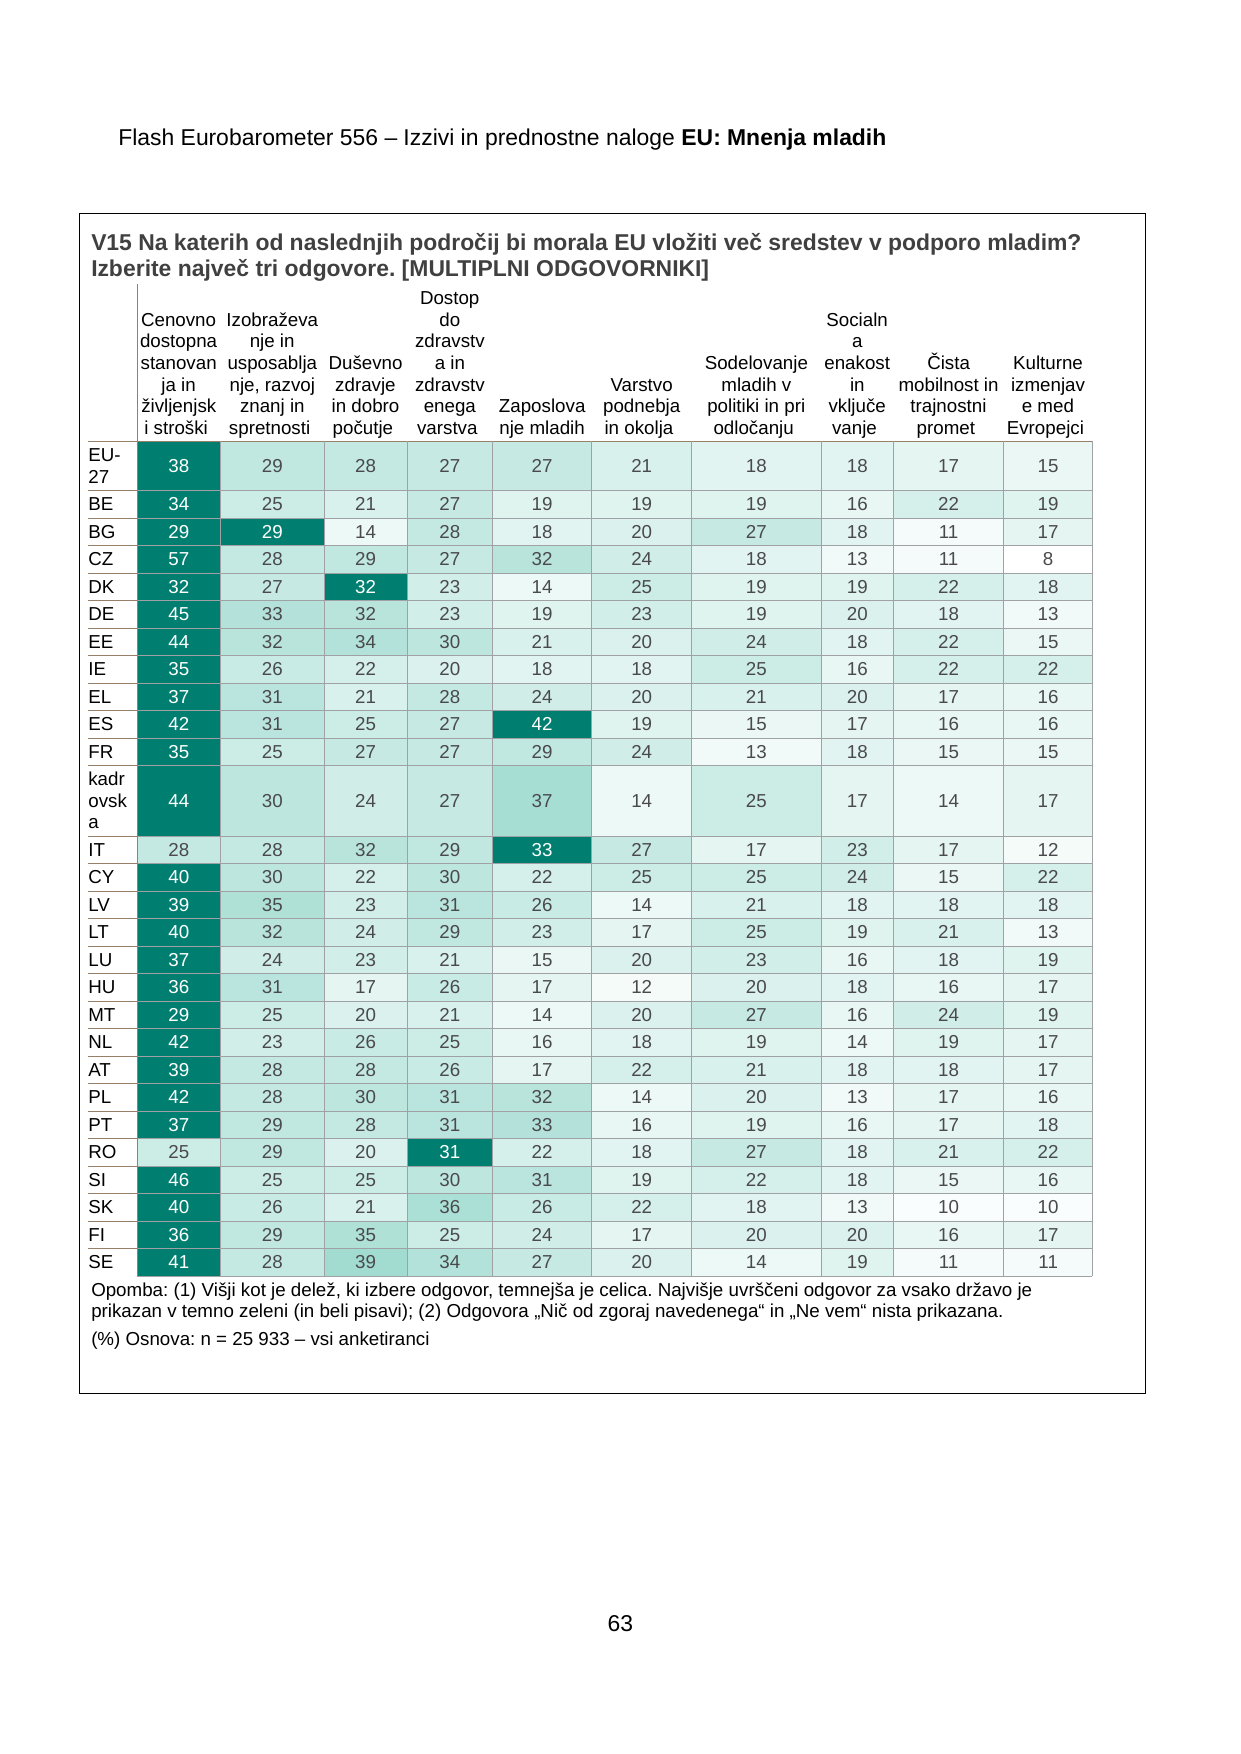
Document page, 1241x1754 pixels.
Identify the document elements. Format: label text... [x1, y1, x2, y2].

table_cell IE [88, 656, 137, 683]
table_cell 25 [592, 574, 691, 600]
table_cell 31 [221, 974, 324, 1001]
table_cell Izobraževanje in usposabljanje, razvoj znanj in spretnosti [220, 284, 324, 441]
table_cell 40 [138, 864, 220, 891]
table_cell 28 [221, 1249, 324, 1276]
table_cell 35 [325, 1222, 407, 1248]
table_cell 25 [592, 864, 691, 891]
table_cell 21 [325, 1194, 407, 1221]
table_cell 37 [138, 1112, 220, 1138]
table_cell 17 [325, 974, 407, 1001]
table_cell 39 [138, 892, 220, 918]
table_cell 13 [1004, 919, 1092, 946]
table_cell 19 [1004, 947, 1092, 973]
table_cell 15 [493, 947, 591, 973]
table_cell 10 [1004, 1194, 1092, 1221]
table_cell 18 [894, 892, 1003, 918]
table_cell PT [88, 1112, 137, 1138]
table_cell 39 [325, 1249, 407, 1276]
table_cell 20 [592, 1002, 691, 1028]
table_cell 29 [221, 1112, 324, 1138]
table_cell Zaposlovanje mladih [493, 284, 591, 441]
table_cell 40 [138, 1194, 220, 1221]
table_cell 22 [1004, 864, 1092, 891]
table_cell 21 [408, 1002, 492, 1028]
table_cell 18 [1004, 892, 1092, 918]
table_cell SE [88, 1249, 137, 1276]
table_cell 28 [408, 519, 492, 545]
table_cell 16 [822, 1112, 893, 1138]
table_cell 22 [325, 656, 407, 683]
table_cell 17 [822, 766, 893, 836]
table_cell 32 [221, 629, 324, 655]
table_cell 24 [822, 864, 893, 891]
table_cell 31 [221, 711, 324, 738]
table_cell 28 [138, 837, 220, 863]
table_cell 27 [408, 546, 492, 573]
table_cell 18 [592, 1029, 691, 1056]
table_cell 32 [325, 574, 407, 600]
table_cell 20 [822, 601, 893, 628]
table_cell Dostop do zdravstva in zdravstvenega varstva [407, 284, 492, 441]
table_cell 22 [1004, 1139, 1092, 1166]
table_cell 18 [692, 546, 821, 573]
table_cell 29 [493, 739, 591, 765]
table_cell 11 [894, 519, 1003, 545]
table_cell 23 [592, 601, 691, 628]
table_cell 8 [1004, 546, 1092, 573]
table_cell 19 [692, 1112, 821, 1138]
table_cell Sodelovanje mladih v politiki in pri odločanju [691, 284, 821, 441]
table_cell 22 [894, 656, 1003, 683]
table_cell Kulturne izmenjave med Evropejci [1004, 284, 1092, 441]
table_cell 14 [894, 766, 1003, 836]
table_cell 23 [692, 947, 821, 973]
table_cell 27 [692, 1002, 821, 1028]
table_cell 29 [221, 1139, 324, 1166]
table_cell 11 [894, 1249, 1003, 1276]
table_cell 14 [493, 1002, 591, 1028]
table_cell 26 [221, 1194, 324, 1221]
table_cell 35 [138, 739, 220, 765]
table_cell 42 [138, 1084, 220, 1111]
table_cell 18 [822, 892, 893, 918]
table_cell 17 [1004, 1222, 1092, 1248]
table_cell 16 [1004, 1084, 1092, 1111]
table_cell 19 [692, 601, 821, 628]
table_cell 21 [692, 1057, 821, 1083]
table_cell 16 [1004, 711, 1092, 738]
table_cell 24 [325, 919, 407, 946]
table_cell 20 [692, 1084, 821, 1111]
table_cell 25 [692, 656, 821, 683]
table_cell 42 [138, 711, 220, 738]
table_cell 34 [408, 1249, 492, 1276]
table_cell 30 [325, 1084, 407, 1111]
table_cell 36 [138, 1222, 220, 1248]
table_cell 18 [822, 1057, 893, 1083]
table_cell 17 [1004, 1029, 1092, 1056]
table_cell 17 [1004, 974, 1092, 1001]
table_cell 32 [493, 1084, 591, 1111]
table_cell 29 [221, 1222, 324, 1248]
table_cell 12 [1004, 837, 1092, 863]
table_cell 36 [408, 1194, 492, 1221]
table_cell 14 [692, 1249, 821, 1276]
table_cell 22 [1004, 656, 1092, 683]
table_cell 14 [592, 892, 691, 918]
table_cell 17 [894, 442, 1003, 490]
table_cell 19 [1004, 491, 1092, 518]
table_cell 22 [692, 1167, 821, 1193]
table_cell 24 [493, 1222, 591, 1248]
table_cell EL [88, 684, 137, 710]
table_cell FR [88, 739, 137, 765]
table_header V15 Na katerih od naslednjih področij bi morala EU vložiti več sredstev v podporo mladim? Izberite največ tri odgovore. [MULTIPLNI ODGOVORNIKI] [88, 222, 1092, 284]
table_cell NL [88, 1029, 137, 1056]
table_cell 14 [493, 574, 591, 600]
table_cell SI [88, 1167, 137, 1193]
table_cell 32 [325, 837, 407, 863]
table_cell 18 [493, 656, 591, 683]
table_cell 25 [221, 1167, 324, 1193]
table_cell 29 [221, 442, 324, 490]
table_cell 21 [894, 919, 1003, 946]
table_cell 18 [692, 1194, 821, 1221]
table_cell 30 [221, 864, 324, 891]
table_cell 18 [894, 947, 1003, 973]
table_cell 22 [493, 1139, 591, 1166]
table_cell 57 [138, 546, 220, 573]
table_cell 20 [325, 1002, 407, 1028]
table_cell 18 [822, 1139, 893, 1166]
table_cell 15 [692, 711, 821, 738]
table_cell 23 [325, 892, 407, 918]
table_cell 12 [592, 974, 691, 1001]
table_cell RO [88, 1139, 137, 1166]
table_cell 23 [493, 919, 591, 946]
table_cell 39 [138, 1057, 220, 1083]
table_cell 26 [408, 974, 492, 1001]
table_cell 16 [894, 711, 1003, 738]
table_cell 29 [408, 919, 492, 946]
table_cell 17 [592, 1222, 691, 1248]
table_cell 11 [1004, 1249, 1092, 1276]
table_cell 15 [1004, 442, 1092, 490]
table_cell 33 [493, 837, 591, 863]
table_cell 13 [822, 1084, 893, 1111]
table_cell 32 [325, 601, 407, 628]
table_cell 18 [493, 519, 591, 545]
table_cell Socialna enakost in vključevanje [821, 284, 893, 441]
table_cell 26 [325, 1029, 407, 1056]
table_cell 27 [692, 1139, 821, 1166]
table_cell 25 [325, 711, 407, 738]
table_cell 17 [894, 837, 1003, 863]
table_cell 22 [592, 1057, 691, 1083]
table_cell 27 [408, 739, 492, 765]
table_cell 40 [138, 919, 220, 946]
table_cell 16 [822, 1002, 893, 1028]
table_cell 29 [138, 1002, 220, 1028]
table_cell AT [88, 1057, 137, 1083]
table_cell 38 [138, 442, 220, 490]
table_cell 24 [325, 766, 407, 836]
table_cell 21 [592, 442, 691, 490]
table_cell 21 [493, 629, 591, 655]
table_cell 19 [592, 711, 691, 738]
table_cell 18 [1004, 574, 1092, 600]
table_cell 19 [493, 491, 591, 518]
table_cell 33 [221, 601, 324, 628]
table_cell MT [88, 1002, 137, 1028]
table_cell Varstvo podnebja in okolja [591, 284, 691, 441]
table_cell 11 [894, 546, 1003, 573]
table_cell Opomba: (1) Višji kot je delež, ki izbere odgovor, temnejša je celica. Najvišje uvrščeni odgovor za vsako državo je prikazan v temno zeleni (in beli pisavi); (2) Odgovora „Nič od zgoraj navedenega“ in „Ne vem“ nista prikazana. [88, 1276, 1092, 1325]
table_cell 15 [1004, 739, 1092, 765]
table_cell ES [88, 711, 137, 738]
table_cell 19 [1004, 1002, 1092, 1028]
table_cell 30 [221, 766, 324, 836]
table_cell 10 [894, 1194, 1003, 1221]
table_cell 44 [138, 629, 220, 655]
table_cell 29 [408, 837, 492, 863]
table_cell 20 [592, 947, 691, 973]
table_cell 37 [138, 947, 220, 973]
table_cell 36 [138, 974, 220, 1001]
table_cell 18 [822, 974, 893, 1001]
table_cell 13 [1004, 601, 1092, 628]
table_cell 22 [493, 864, 591, 891]
table_cell 17 [894, 1084, 1003, 1111]
table_cell 28 [408, 684, 492, 710]
table_cell 15 [894, 739, 1003, 765]
table_cell 21 [408, 947, 492, 973]
table_cell 20 [592, 629, 691, 655]
table_cell 13 [822, 1194, 893, 1221]
table_cell LV [88, 892, 137, 918]
table_cell 20 [822, 684, 893, 710]
table_cell 18 [592, 1139, 691, 1166]
table_cell 45 [138, 601, 220, 628]
table_cell 35 [221, 892, 324, 918]
table_cell 32 [493, 546, 591, 573]
table_cell BE [88, 491, 137, 518]
table_cell 28 [221, 1084, 324, 1111]
table_cell 22 [894, 574, 1003, 600]
table_cell FI [88, 1222, 137, 1248]
table_cell 17 [894, 1112, 1003, 1138]
table_cell 28 [221, 1057, 324, 1083]
table_cell 14 [822, 1029, 893, 1056]
table_cell 23 [408, 574, 492, 600]
table_cell 34 [138, 491, 220, 518]
table_cell 19 [592, 491, 691, 518]
table_cell 16 [894, 1222, 1003, 1248]
table_cell 16 [1004, 684, 1092, 710]
table_cell 27 [408, 766, 492, 836]
table_cell 19 [822, 919, 893, 946]
table_cell 46 [138, 1167, 220, 1193]
table_cell 26 [493, 1194, 591, 1221]
table_cell 17 [692, 837, 821, 863]
table_cell 24 [692, 629, 821, 655]
table_cell 25 [408, 1029, 492, 1056]
table_cell [88, 284, 137, 441]
table_cell 30 [408, 864, 492, 891]
table_cell 30 [408, 1167, 492, 1193]
table_cell 25 [692, 919, 821, 946]
table_cell 19 [692, 1029, 821, 1056]
table_cell 44 [138, 766, 220, 836]
table_cell 42 [493, 711, 591, 738]
table_cell 13 [822, 546, 893, 573]
table_cell 22 [592, 1194, 691, 1221]
table_cell 20 [692, 974, 821, 1001]
table_cell kadrovska [88, 766, 137, 836]
table_cell 28 [221, 546, 324, 573]
table_cell 20 [408, 656, 492, 683]
table_cell 28 [325, 442, 407, 490]
table_cell 32 [138, 574, 220, 600]
table_cell 31 [408, 1084, 492, 1111]
table_cell 23 [221, 1029, 324, 1056]
table_cell 24 [592, 546, 691, 573]
table_cell 20 [592, 1249, 691, 1276]
table_cell 19 [692, 574, 821, 600]
table_cell 23 [408, 601, 492, 628]
table_cell 35 [138, 656, 220, 683]
table_cell CZ [88, 546, 137, 573]
table_cell EU-27 [88, 442, 137, 490]
table_cell 18 [822, 442, 893, 490]
table_cell 21 [692, 892, 821, 918]
table_cell 23 [325, 947, 407, 973]
table_cell HU [88, 974, 137, 1001]
table_cell 14 [592, 1084, 691, 1111]
table_cell 18 [894, 1057, 1003, 1083]
table_cell CY [88, 864, 137, 891]
table_cell 27 [692, 519, 821, 545]
table_cell 18 [692, 442, 821, 490]
table_cell 25 [692, 864, 821, 891]
table_cell 17 [493, 1057, 591, 1083]
table_cell LT [88, 919, 137, 946]
table_cell 18 [1004, 1112, 1092, 1138]
table_cell 22 [325, 864, 407, 891]
table_cell 34 [325, 629, 407, 655]
table_cell 13 [692, 739, 821, 765]
table_cell 16 [822, 491, 893, 518]
table_cell 18 [592, 656, 691, 683]
table_cell 25 [692, 766, 821, 836]
table_cell 22 [894, 629, 1003, 655]
table_cell Duševno zdravje in dobro počutje [324, 284, 407, 441]
table_cell 19 [692, 491, 821, 518]
table_cell 27 [325, 739, 407, 765]
table_cell IT [88, 837, 137, 863]
table_cell 31 [493, 1167, 591, 1193]
table_cell EE [88, 629, 137, 655]
table_cell 20 [822, 1222, 893, 1248]
table_cell 25 [408, 1222, 492, 1248]
table_cell 14 [325, 519, 407, 545]
table_cell 41 [138, 1249, 220, 1276]
table_cell 16 [592, 1112, 691, 1138]
table_cell 27 [592, 837, 691, 863]
table_cell 17 [1004, 519, 1092, 545]
table_cell 27 [493, 442, 591, 490]
table_cell 33 [493, 1112, 591, 1138]
table_cell DE [88, 601, 137, 628]
table_cell 19 [592, 1167, 691, 1193]
table_cell LU [88, 947, 137, 973]
table_cell 27 [408, 711, 492, 738]
table_cell 30 [408, 629, 492, 655]
table_cell 29 [325, 546, 407, 573]
table_cell 25 [325, 1167, 407, 1193]
table_cell 29 [221, 519, 324, 545]
table_cell 16 [894, 974, 1003, 1001]
table_cell 14 [592, 766, 691, 836]
table_cell 16 [822, 656, 893, 683]
table_cell 29 [138, 519, 220, 545]
table_cell Cenovno dostopna stanovanja in življenjski stroški [138, 284, 220, 441]
table_cell Čista mobilnost in trajnostni promet [893, 284, 1003, 441]
table_cell 17 [822, 711, 893, 738]
table_cell 28 [325, 1057, 407, 1083]
table_cell 17 [493, 974, 591, 1001]
table_cell 26 [493, 892, 591, 918]
table_cell 19 [493, 601, 591, 628]
table_cell 17 [592, 919, 691, 946]
table_cell 24 [592, 739, 691, 765]
table_cell 18 [822, 629, 893, 655]
table_cell 21 [325, 684, 407, 710]
table_cell 27 [221, 574, 324, 600]
table_cell 27 [408, 442, 492, 490]
table_cell 37 [493, 766, 591, 836]
table_cell 26 [408, 1057, 492, 1083]
table_cell 27 [493, 1249, 591, 1276]
table_cell 24 [894, 1002, 1003, 1028]
table_cell 16 [822, 947, 893, 973]
table_cell 27 [408, 491, 492, 518]
table_cell 32 [221, 919, 324, 946]
table_cell 26 [221, 656, 324, 683]
table_cell SK [88, 1194, 137, 1221]
table_cell 24 [493, 684, 591, 710]
table_cell 19 [894, 1029, 1003, 1056]
table_cell 25 [221, 1002, 324, 1028]
table_cell 16 [493, 1029, 591, 1056]
table_cell 15 [1004, 629, 1092, 655]
table_cell 20 [692, 1222, 821, 1248]
table_cell 25 [221, 739, 324, 765]
table_cell 31 [408, 892, 492, 918]
table_cell 18 [822, 1167, 893, 1193]
table_cell 20 [592, 519, 691, 545]
table_cell 31 [408, 1139, 492, 1166]
table_cell (%) Osnova: n = 25 933 – vsi anketiranci [88, 1325, 1092, 1352]
table_cell BG [88, 519, 137, 545]
table_cell 19 [822, 574, 893, 600]
table_cell 20 [592, 684, 691, 710]
table_cell 18 [822, 739, 893, 765]
table_cell PL [88, 1084, 137, 1111]
table_cell 18 [894, 601, 1003, 628]
table_cell DK [88, 574, 137, 600]
table_cell 18 [822, 519, 893, 545]
table_cell 16 [1004, 1167, 1092, 1193]
table_cell 22 [894, 491, 1003, 518]
table_cell 37 [138, 684, 220, 710]
table_cell 21 [325, 491, 407, 518]
table_cell 17 [1004, 766, 1092, 836]
table_cell 17 [894, 684, 1003, 710]
table_cell 28 [221, 837, 324, 863]
table_cell 21 [692, 684, 821, 710]
table_cell 15 [894, 1167, 1003, 1193]
table_cell 24 [221, 947, 324, 973]
table_cell 21 [894, 1139, 1003, 1166]
table_cell 42 [138, 1029, 220, 1056]
table_cell 20 [325, 1139, 407, 1166]
table_cell 31 [408, 1112, 492, 1138]
table_cell 15 [894, 864, 1003, 891]
table_cell 25 [138, 1139, 220, 1166]
table_cell 28 [325, 1112, 407, 1138]
table_cell 31 [221, 684, 324, 710]
table_cell 25 [221, 491, 324, 518]
table_cell 17 [1004, 1057, 1092, 1083]
table_cell 19 [822, 1249, 893, 1276]
table_cell 23 [822, 837, 893, 863]
